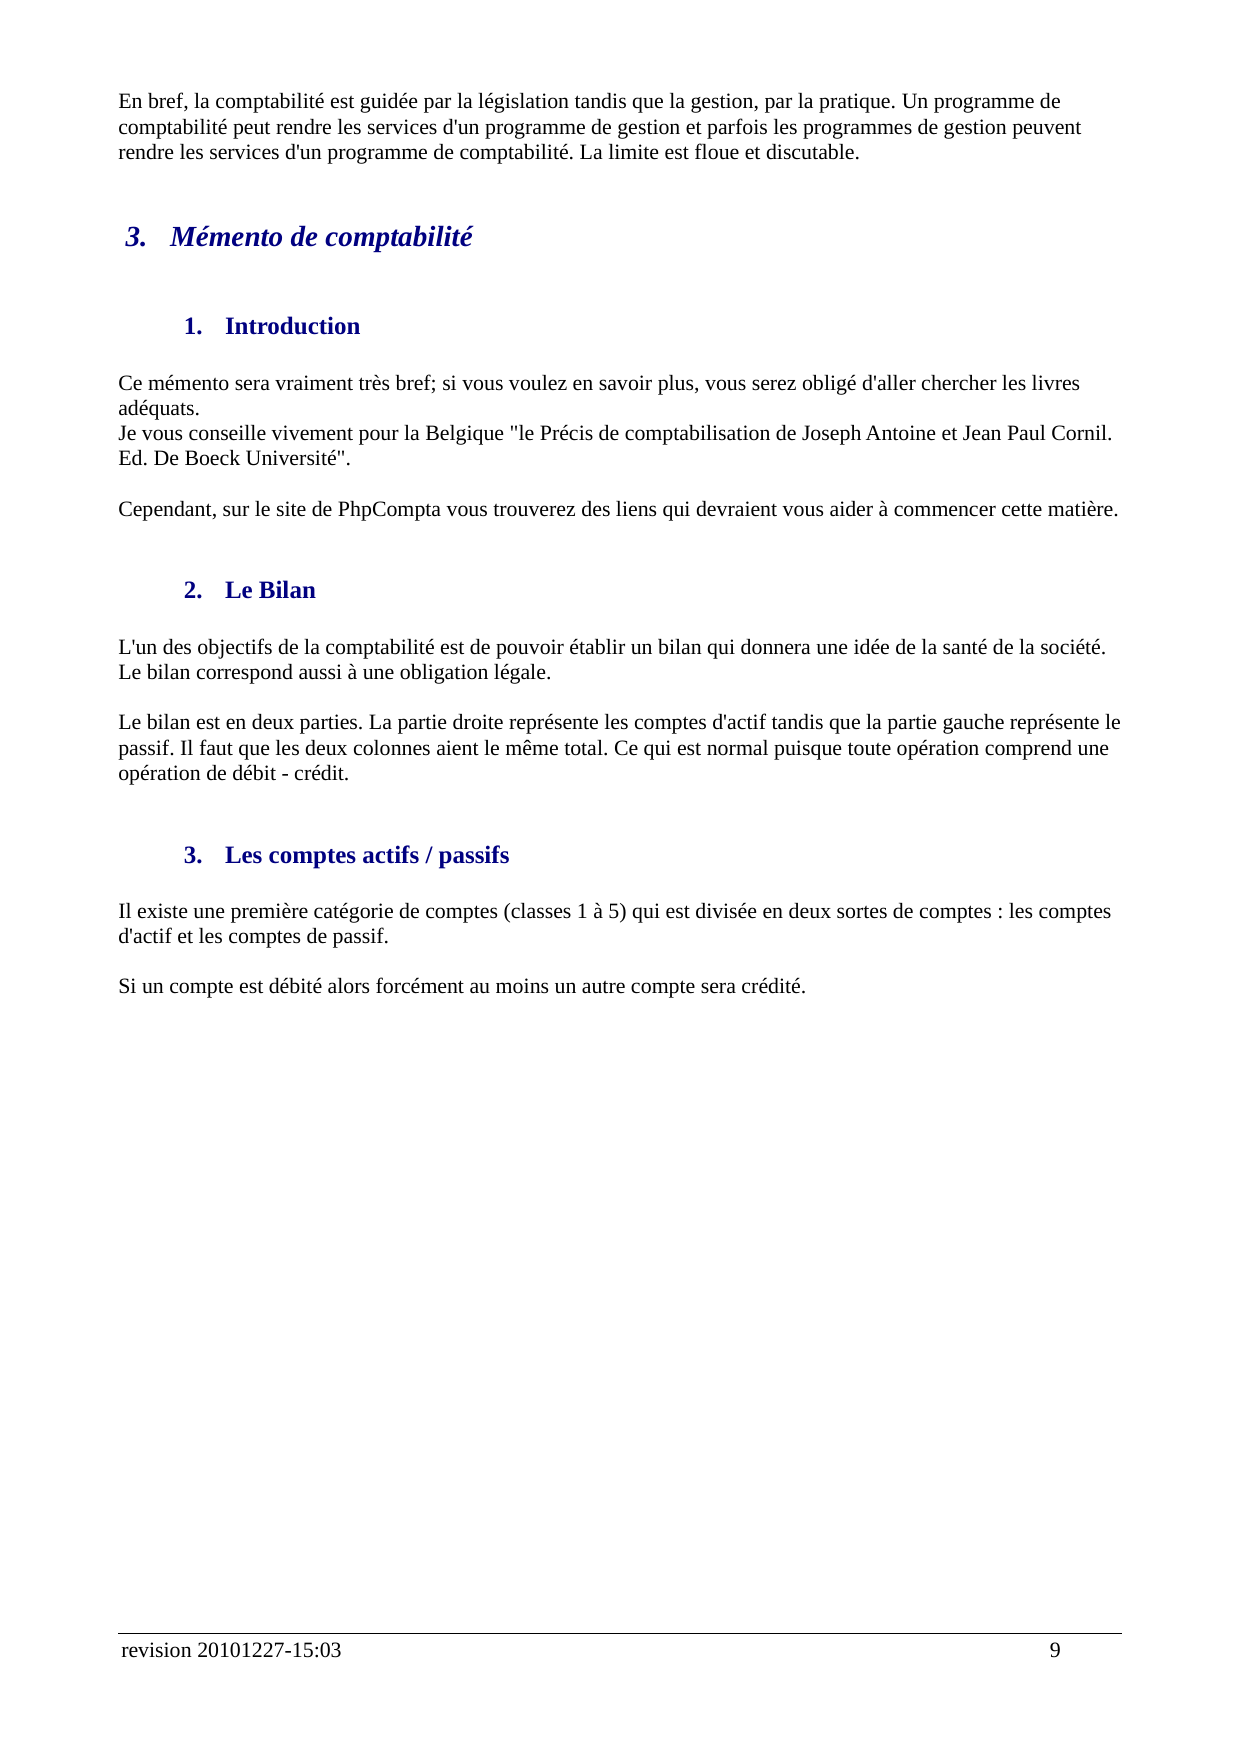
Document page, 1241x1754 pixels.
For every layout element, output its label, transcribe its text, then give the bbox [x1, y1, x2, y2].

text Cependant, sur le site de PhpCompta vous trouverez des liens qui devraient vous aider à commencer cette matière. [118, 496, 1122, 521]
text Le bilan correspond aussi à une obligation légale. [118, 659, 1122, 684]
subtitle Mémento de comptabilité [118, 219, 1122, 252]
text Il existe une première catégorie de comptes (classes 1 à 5) qui est divisée en deux sortes de comptes : les comptes d'actif et les comptes de passif. [118, 898, 1125, 948]
text Ce mémento sera vraiment très bref; si vous voulez en savoir plus, vous serez obligé d'aller chercher les livres adéquats. [118, 369, 1122, 420]
text Le bilan est en deux parties. La partie droite représente les comptes d'actif tandis que la partie gauche représente le passif. Il faut que les deux colonnes aient le même total. Ce qui est normal puisque toute opération comprend une opération de débit - crédit. [118, 709, 1122, 785]
text En bref, la comptabilité est guidée par la législation tandis que la gestion, par la pratique. Un programme de comptabilité peut rendre les services d'un programme de gestion et parfois les programmes de gestion peuvent rendre les services d'un programme de comptabilité. La limite est floue et discutable. [118, 88, 1122, 164]
text L'un des objectifs de la comptabilité est de pouvoir établir un bilan qui donnera une idée de la santé de la société. [118, 634, 1122, 659]
text Je vous conseille vivement pour la Belgique "le Précis de comptabilisation de Joseph Antoine et Jean Paul Cornil. Ed. De Boeck Université". [118, 420, 1122, 470]
subtitle Le Bilan [177, 576, 1122, 604]
text Si un compte est débité alors forcément au moins un autre compte sera crédité. [118, 973, 1122, 999]
subtitle Les comptes actifs / passifs [177, 840, 1122, 868]
subtitle Introduction [177, 311, 1122, 340]
